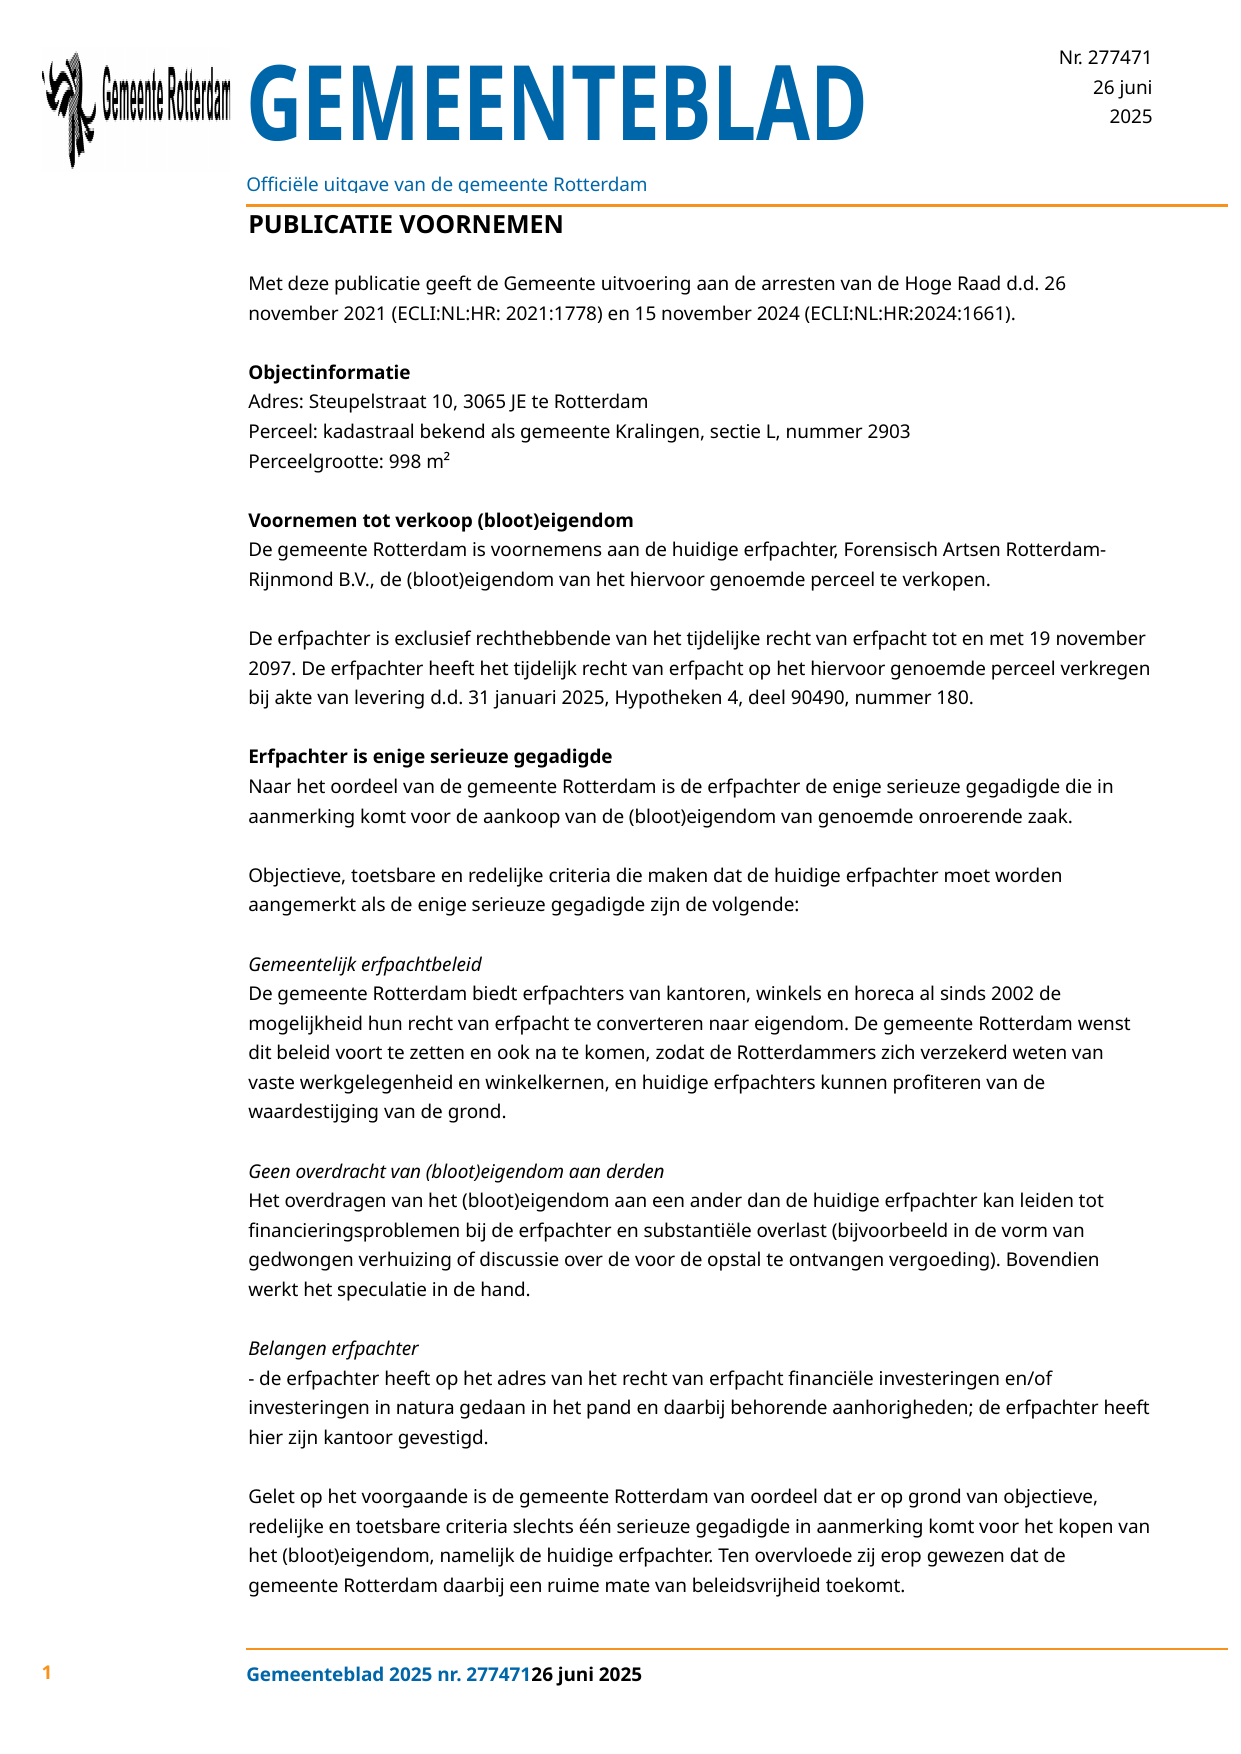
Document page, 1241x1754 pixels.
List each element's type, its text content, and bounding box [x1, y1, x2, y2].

text Voornemen tot verkoop (bloot)eigendom [248, 507, 1152, 533]
text De erfpachter is exclusief rechthebbende van het tijdelijke recht van erfpacht tot en met 19 november 2097. De erfpachter heeft het tijdelijk recht van erfpacht op het hiervoor genoemde perceel verkregen bij akte van levering d.d. 31 januari 2025, Hypotheken 4, deel 90490, nummer 180. [248, 625, 1152, 710]
text Belangen erfpachter [248, 1335, 1152, 1361]
text Gelet op het voorgaande is de gemeente Rotterdam van oordeel dat er op grond van objectieve, redelijke en toetsbare criteria slechts één serieuze gegadigde in aanmerking komt voor het kopen van het (bloot)eigendom, namelijk de huidige erfpachter. Ten overvloede zij erop gewezen dat de gemeente Rotterdam daarbij een ruime mate van beleidsvrijheid toekomt. [248, 1483, 1152, 1598]
picture [41, 47, 231, 172]
text Gemeentelijk erfpachtbeleid [248, 951, 1152, 976]
text Het overdragen van het (bloot)eigendom aan een ander dan de huidige erfpachter kan leiden tot financieringsproblemen bij de erfpachter en substantiële overlast (bijvoorbeeld in de vorm van gedwongen verhuizing of discussie over de voor de opstal te ontvangen vergoeding). Bovendien werkt het speculatie in de hand. [248, 1187, 1152, 1302]
text PUBLICATIE VOORNEMEN [248, 207, 1152, 241]
text De gemeente Rotterdam is voornemens aan de huidige erfpachter, Forensisch Artsen Rotterdam-Rijnmond B.V., de (bloot)eigendom van het hiervoor genoemde perceel te verkopen. [248, 537, 1152, 592]
text Naar het oordeel van de gemeente Rotterdam is de erfpachter de enige serieuze gegadigde die in aanmerking komt voor de aankoop van de (bloot)eigendom van genoemde onroerende zaak. [248, 773, 1152, 828]
text Adres: Steupelstraat 10, 3065 JE te Rotterdam [248, 389, 1152, 414]
text De gemeente Rotterdam biedt erfpachters van kantoren, winkels en horeca al sinds 2002 de mogelijkheid hun recht van erfpacht te converteren naar eigendom. De gemeente Rotterdam wenst dit beleid voort te zetten en ook na te komen, zodat de Rotterdammers zich verzekerd weten van vaste werkgelegenheid en winkelkernen, en huidige erfpachters kunnen profiteren van de waardestijging van de grond. [248, 980, 1152, 1124]
text Met deze publicatie geeft de Gemeente uitvoering aan de arresten van de Hoge Raad d.d. 26 november 2021 (ECLI:NL:HR: 2021:1778) en 15 november 2024 (ECLI:NL:HR:2024:1661). [248, 270, 1152, 326]
text Erfpachter is enige serieuze gegadigde [248, 744, 1152, 769]
text Perceelgrootte: 998 m² [248, 448, 1152, 473]
text Objectinformatie [248, 359, 1152, 385]
text Perceel: kadastraal bekend als gemeente Kralingen, sectie L, nummer 2903 [248, 418, 1152, 444]
text - de erfpachter heeft op het adres van het recht van erfpacht financiële investeringen en/of investeringen in natura gedaan in het pand en daarbij behorende aanhorigheden; de erfpachter heeft hier zijn kantoor gevestigd. [248, 1365, 1152, 1450]
text Objectieve, toetsbare en redelijke criteria die maken dat de huidige erfpachter moet worden aangemerkt als de enige serieuze gegadigde zijn de volgende: [248, 862, 1152, 917]
text Geen overdracht van (bloot)eigendom aan derden [248, 1158, 1152, 1183]
